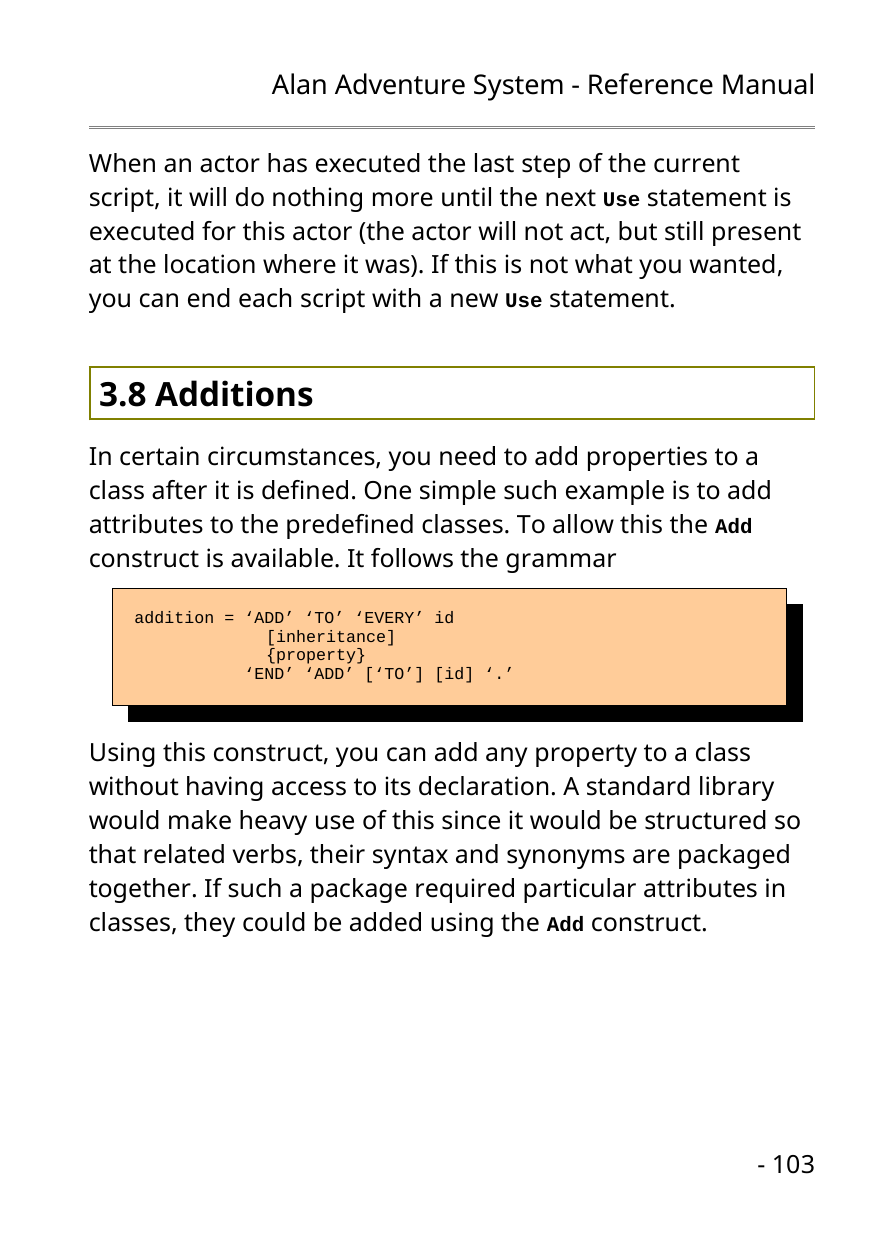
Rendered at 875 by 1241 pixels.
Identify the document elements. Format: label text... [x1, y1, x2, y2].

subtitle Additions [91, 368, 814, 418]
text In certain circumstances, you need to add properties to a class after it is defined. One simple such example is to add attributes to the predefined classes. To allow this the Add construct is available. It follows the grammar [88, 439, 815, 575]
text addition = ‘ADD’ ‘TO’ ‘EVERY’ id [inheritance] {property} ‘END’ ‘ADD’ [‘TO’] [id] ‘.’ [113, 589, 786, 705]
text When an actor has executed the last step of the current script, it will do noth­ing more until the next Use statement is executed for this actor (the actor will not act, but still present at the location where it was). If this is not what you wanted, you can end each script with a new Use statement. [88, 146, 815, 315]
text Using this construct, you can add any property to a class without having access to its declaration. A standard library would make heavy use of this since it would be structured so that related verbs, their syntax and synonyms are packaged together. If such a package required particular attributes in classes, they could be added using the Add construct. [88, 735, 815, 938]
